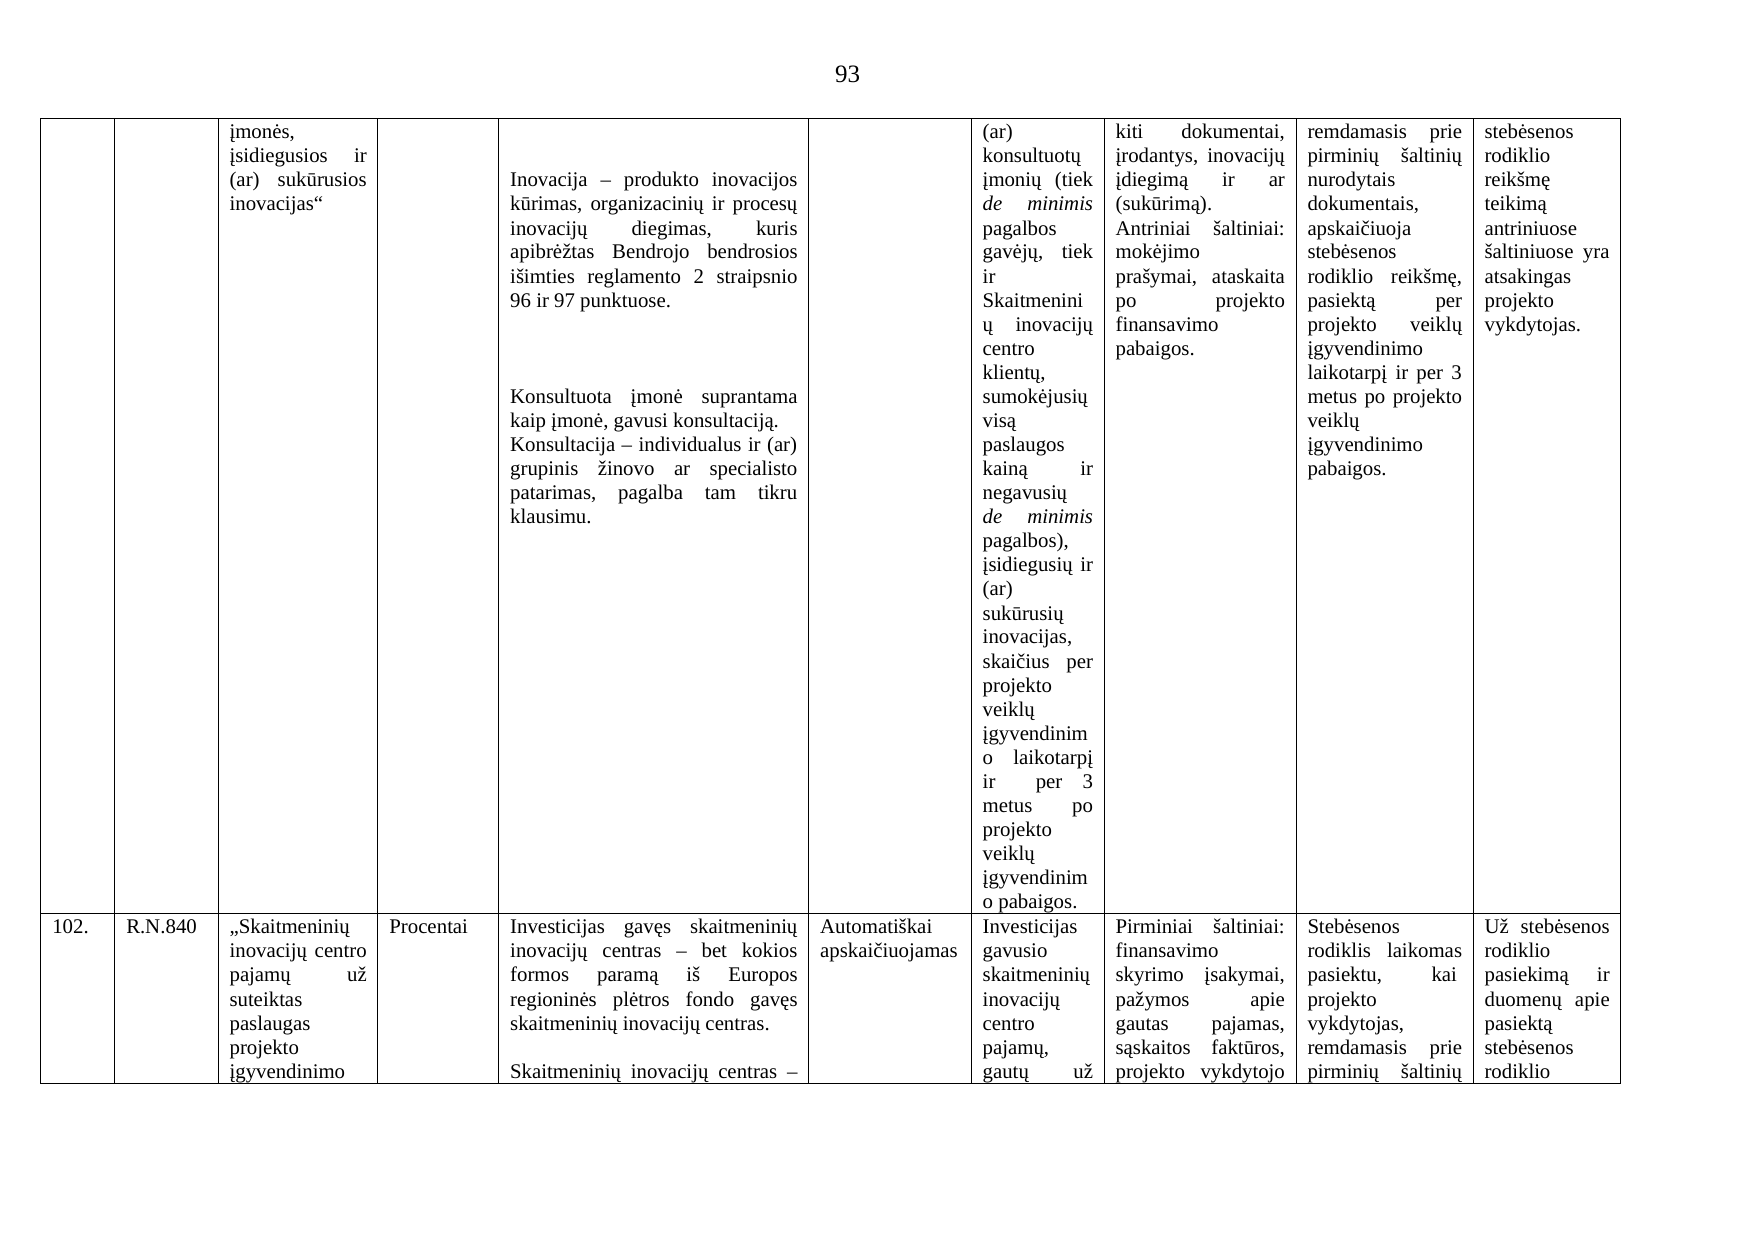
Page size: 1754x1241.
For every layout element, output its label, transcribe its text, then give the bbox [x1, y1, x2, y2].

table_cell Stebėsenos rodiklis laikomas pasiektu, kai projekto vykdytojas, remdamasis prie pirminių šaltinių [1297, 914, 1473, 1083]
table_cell stebėsenos rodiklio reikšmę teikimą antriniuose šaltiniuose yra atsakingas projekto vykdytojas. [1474, 119, 1620, 913]
table_cell (ar) konsultuotų įmonių (tiek de minimis pagalbos gavėjų, tiek ir Skaitmeninių inovacijų centro klientų, sumokėjusių visą paslaugos kainą ir negavusių de minimis pagalbos), įsidiegusių ir (ar) sukūrusių inovacijas, skaičius per projekto veiklų įgyvendinimo laikotarpį ir per 3 metus po projekto veiklų įgyvendinimo pabaigos. [972, 119, 1104, 913]
table_cell Inovacija – produkto inovacijos kūrimas, organizacinių ir procesų inovacijų diegimas, kuris apibrėžtas Bendrojo bendrosios išimties reglamento 2 straipsnio 96 ir 97 punktuose. Konsultuota įmonė suprantama kaip įmonė, gavusi konsultaciją. Konsultacija – individualus ir (ar) grupinis žinovo ar specialisto patarimas, pagalba tam tikru klausimu. [499, 119, 808, 913]
table_cell kiti dokumentai, įrodantys, inovacijų įdiegimą ir ar (sukūrimą). Antriniai šaltiniai: mokėjimo prašymai, ataskaita po projekto finansavimo pabaigos. [1105, 119, 1296, 913]
table_cell [809, 119, 971, 913]
table_cell 102. [41, 914, 114, 1083]
table_cell Procentai [378, 914, 498, 1083]
table_cell remdamasis prie pirminių šaltinių nurodytais dokumentais, apskaičiuoja stebėsenos rodiklio reikšmę, pasiektą per projekto veiklų įgyvendinimo laikotarpį ir per 3 metus po projekto veiklų įgyvendinimo pabaigos. [1297, 119, 1473, 913]
table_cell įmonės, įsidiegusios ir (ar) sukūrusios inovacijas“ [219, 119, 377, 913]
table_cell Už stebėsenos rodiklio pasiekimą ir duomenų apie pasiektą stebėsenos rodiklio [1474, 914, 1620, 1083]
table_cell [41, 119, 114, 913]
table_cell Investicijas gavęs skaitmeninių inovacijų centras – bet kokios formos paramą iš Europos regioninės plėtros fondo gavęs skaitmeninių inovacijų centras. Skaitmeninių inovacijų centras – [499, 914, 808, 1083]
table_cell Pirminiai šaltiniai: finansavimo skyrimo įsakymai, pažymos apie gautas pajamas, sąskaitos faktūros, projekto vykdytojo [1105, 914, 1296, 1083]
table_cell [378, 119, 498, 913]
table_cell Automatiškai apskaičiuojamas [809, 914, 971, 1083]
table_cell Investicijas gavusio skaitmeninių inovacijų centro pajamų, gautų už [972, 914, 1104, 1083]
table_cell R.N.840 [115, 914, 218, 1083]
table_cell „Skaitmeninių inovacijų centro pajamų už suteiktas paslaugas projekto įgyvendinimo [219, 914, 377, 1083]
table_cell [115, 119, 218, 913]
